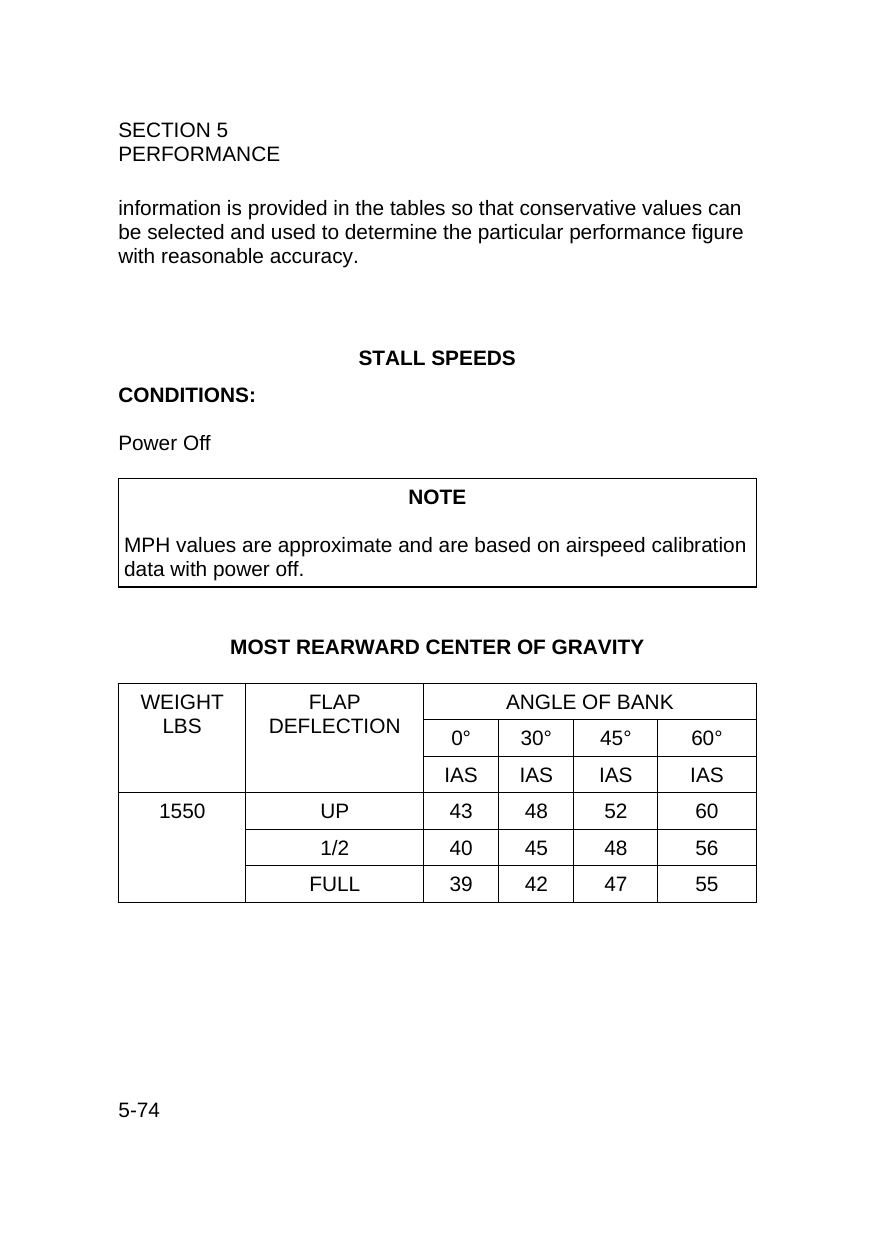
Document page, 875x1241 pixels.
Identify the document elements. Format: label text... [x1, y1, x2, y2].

table_cell IAS [424, 757, 498, 792]
table_cell 60 [658, 793, 756, 829]
table_cell IAS [574, 757, 657, 792]
table_cell 1/2 [246, 830, 423, 865]
table_cell 42 [499, 866, 573, 902]
table_cell IAS [499, 757, 573, 792]
subtitle STALL SPEEDS [118, 346, 756, 370]
table_cell 0° [424, 720, 498, 756]
text information is provided in the tables so that conservative values can be selected and used to determine the particular performance figure with reasonable accuracy. [118, 196, 756, 268]
table_header WEIGHT LBS [119, 684, 245, 792]
table_cell 52 [574, 793, 657, 829]
table_cell 45° [574, 720, 657, 756]
table_cell 1550 [119, 793, 245, 902]
table_cell 40 [424, 830, 498, 865]
table_cell 43 [424, 793, 498, 829]
table_cell 39 [424, 866, 498, 902]
table_header FLAP DEFLECTION [246, 684, 423, 792]
table_cell 55 [658, 866, 756, 902]
table_cell UP [246, 793, 423, 829]
table_cell 48 [499, 793, 573, 829]
table_cell 47 [574, 866, 657, 902]
table_cell 30° [499, 720, 573, 756]
table_cell 60° [658, 720, 756, 756]
table_header NOTE MPH values are approximate and are based on airspeed calibration data with power off. [119, 479, 756, 586]
text MOST REARWARD CENTER OF GRAVITY [118, 635, 756, 659]
table_header ANGLE OF BANK [424, 684, 756, 719]
table_cell FULL [246, 866, 423, 902]
table_cell 48 [574, 830, 657, 865]
text CONDITIONS: [118, 382, 756, 406]
table_cell 56 [658, 830, 756, 865]
table_cell 45 [499, 830, 573, 865]
text Power Off [118, 430, 756, 454]
table_cell IAS [658, 757, 756, 792]
